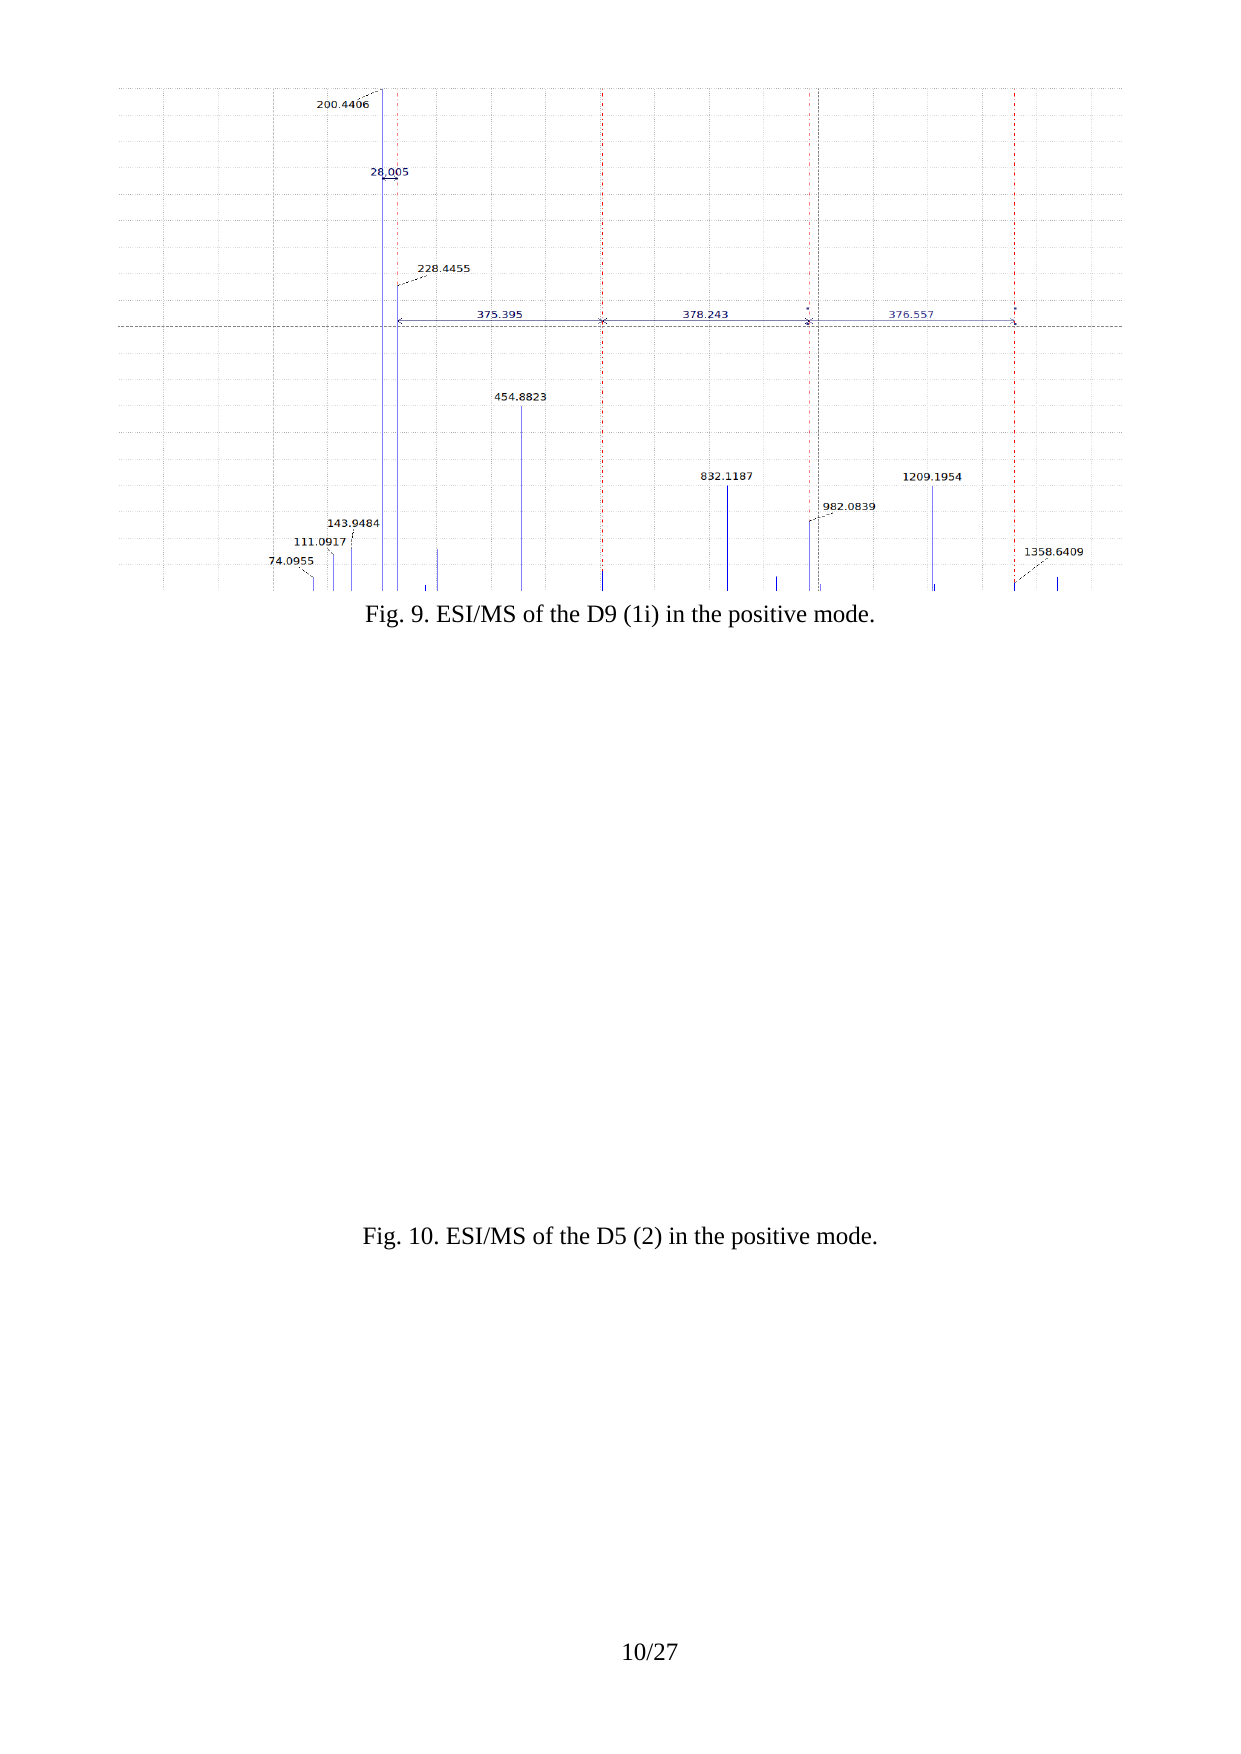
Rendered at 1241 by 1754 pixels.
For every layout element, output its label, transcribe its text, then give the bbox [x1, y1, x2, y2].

picture [118, 88, 1123, 591]
text Fig. 9. ESI/MS of the D9 (1i) in the positive mode. [118, 599, 1122, 628]
text Fig. 10. ESI/MS of the D5 (2) in the positive mode. [118, 1221, 1122, 1250]
